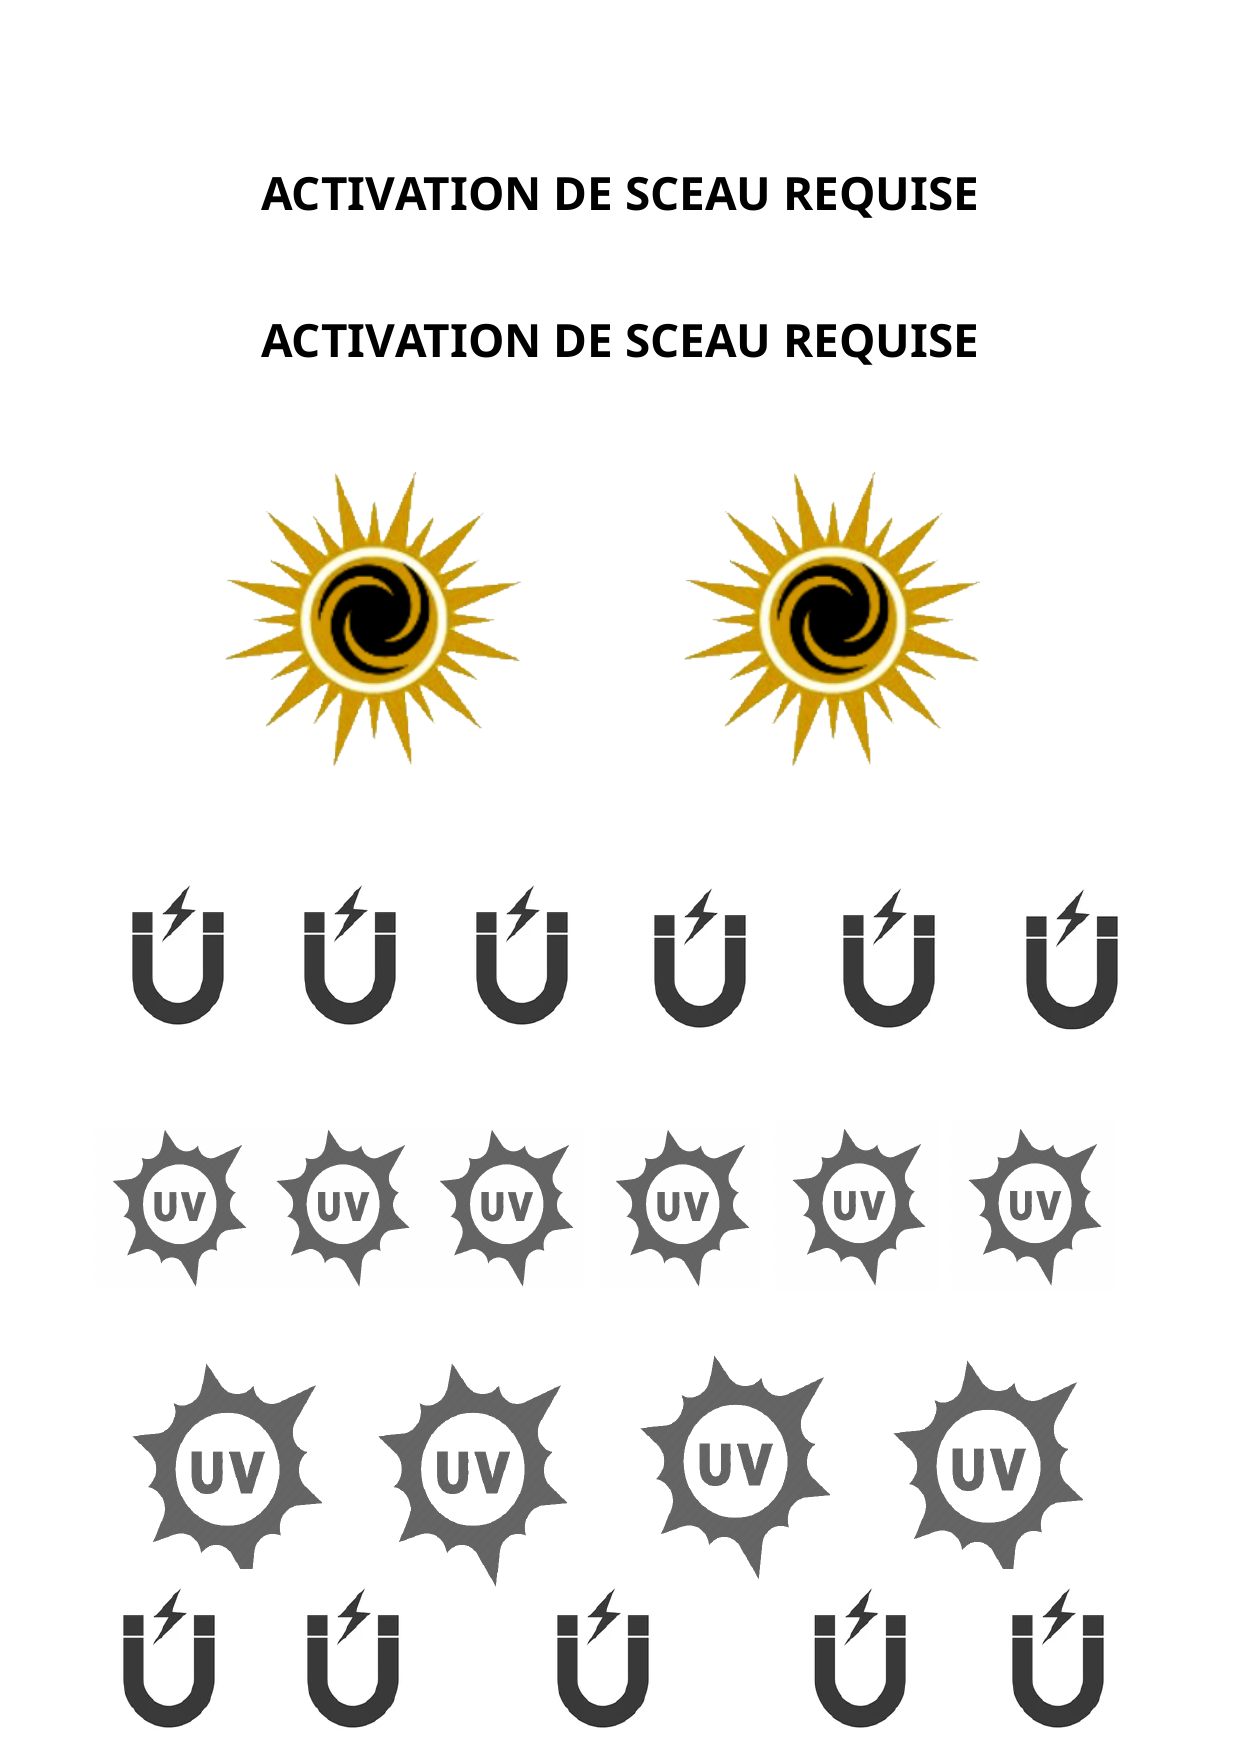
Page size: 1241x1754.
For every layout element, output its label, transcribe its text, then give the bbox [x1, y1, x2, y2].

picture [94, 1122, 586, 1294]
picture [617, 869, 790, 1054]
picture [96, 866, 612, 1051]
picture [774, 1120, 938, 1293]
picture [989, 870, 1162, 1056]
picture [807, 869, 979, 1054]
picture [597, 1122, 762, 1294]
picture [213, 444, 559, 782]
text ACTIVATION DE SCEAU REQUISE [112, 308, 1128, 371]
picture [672, 444, 1018, 782]
text ACTIVATION DE SCEAU REQUISE [112, 161, 1128, 224]
picture [87, 1343, 1148, 1754]
picture [950, 1120, 1114, 1293]
